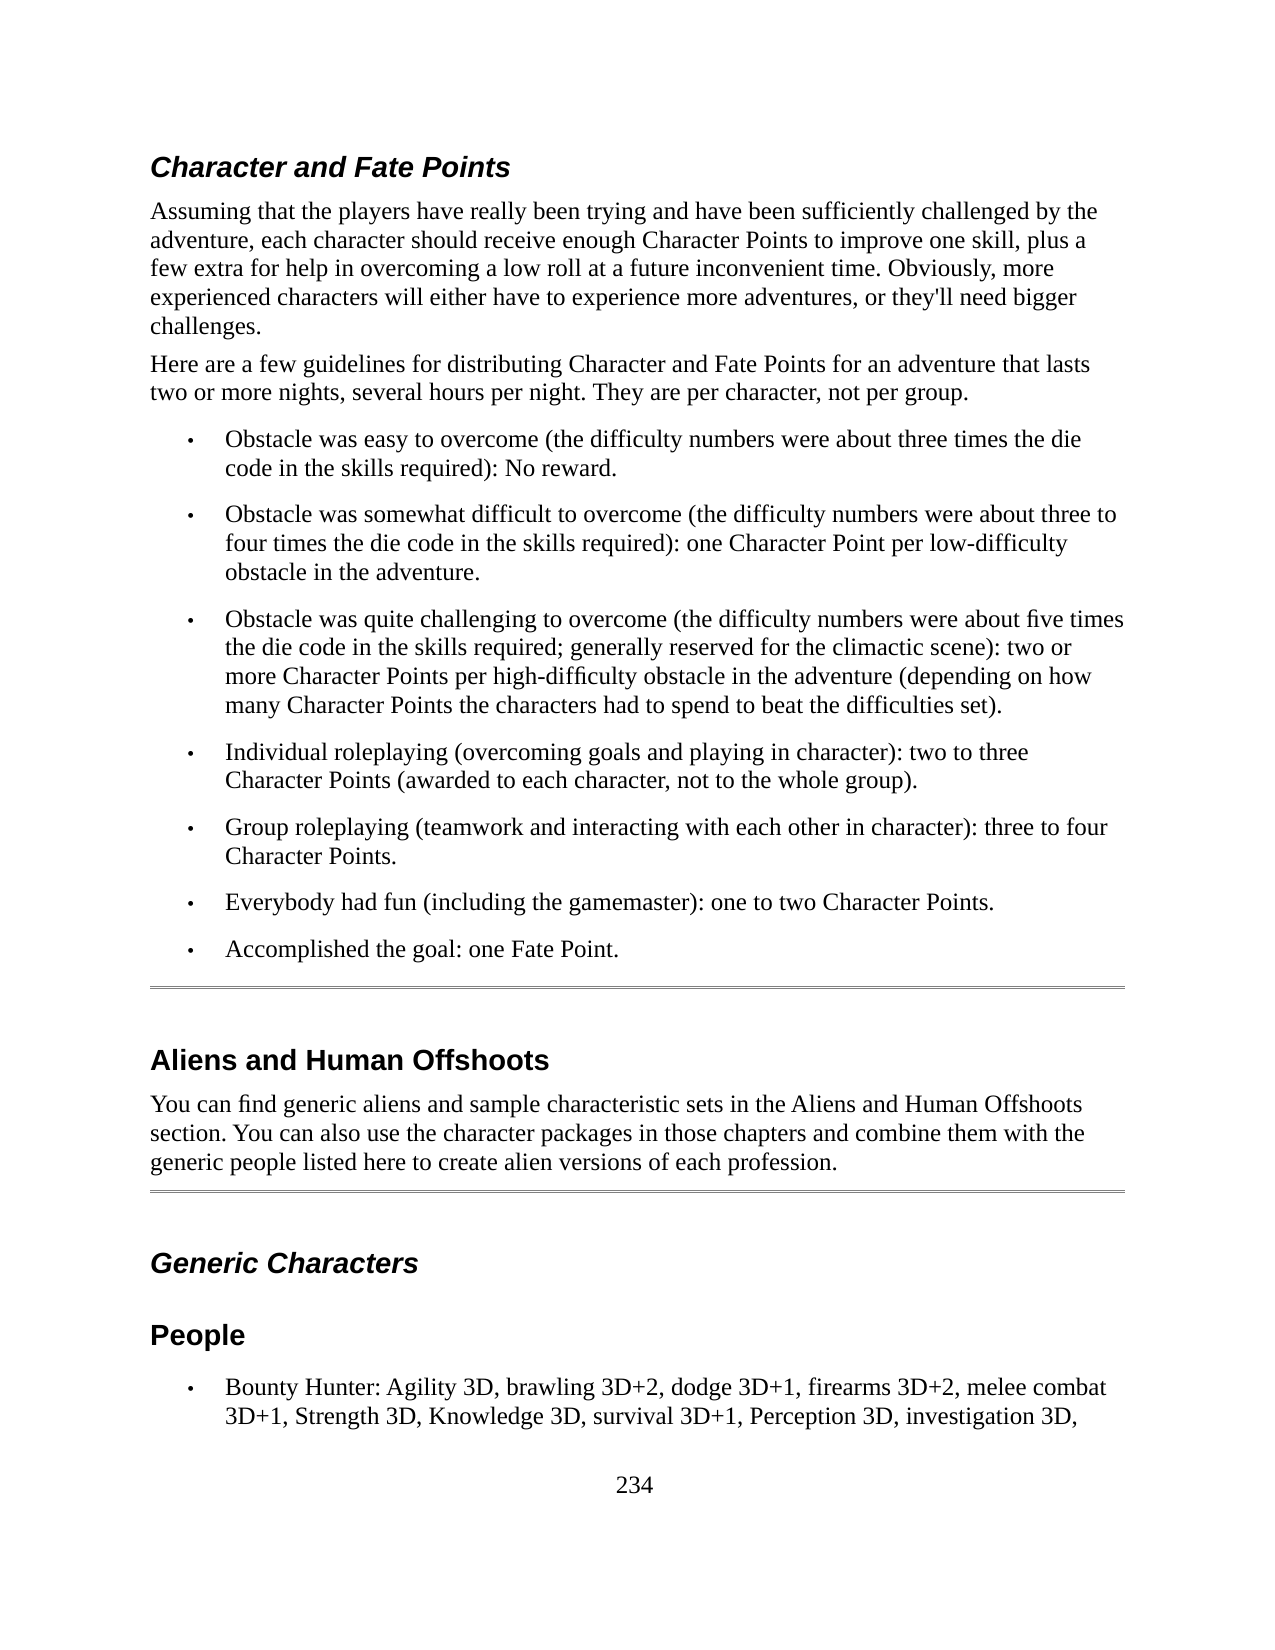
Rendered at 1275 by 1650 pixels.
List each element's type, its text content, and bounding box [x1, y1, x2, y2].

text Assuming that the players have really been trying and have been sufficiently challenged by the adventure, each character should receive enough Character Points to improve one skill, plus a few extra for help in overcoming a low roll at a future inconvenient time. Obviously, more experienced characters will either have to experience more adventures, or they'll need bigger challenges. [150, 196, 1125, 340]
subtitle People [150, 1317, 1125, 1351]
list Group roleplaying (teamwork and interacting with each other in character): three to four Character Points. [187, 812, 1125, 869]
list Accomplished the goal: one Fate Point. [187, 934, 1125, 963]
subtitle Aliens and Human Offshoots [150, 1043, 1125, 1077]
text You can ﬁnd generic aliens and sample characteristic sets in the Aliens and Human Offshoots section. You can also use the character packages in those chapters and combine them with the generic people listed here to create alien versions of each profession. [150, 1089, 1125, 1175]
list Everybody had fun (including the gamemaster): one to two Character Points. [187, 887, 1125, 916]
list Bounty Hunter: Agility 3D, brawling 3D+2, dodge 3D+1, firearms 3D+2, melee combat 3D+1, Strength 3D, Knowledge 3D, survival 3D+1, Perception 3D, investigation 3D, [187, 1372, 1125, 1430]
subtitle Generic Characters [150, 1246, 1125, 1280]
list Obstacle was somewhat difficult to overcome (the difficulty numbers were about three to four times the die code in the skills required): one Character Point per low-difficulty obstacle in the adventure. [187, 499, 1125, 586]
list Obstacle was easy to overcome (the difficulty numbers were about three times the die code in the skills required): No reward. [187, 424, 1125, 482]
subtitle Character and Fate Points [150, 150, 1125, 183]
list Individual roleplaying (overcoming goals and playing in character): two to three Character Points (awarded to each character, not to the whole group). [187, 737, 1125, 794]
text Here are a few guidelines for distributing Character and Fate Points for an adventure that lasts two or more nights, several hours per night. They are per character, not per group. [150, 349, 1125, 406]
list Obstacle was quite challenging to overcome (the difficulty numbers were about ﬁve times the die code in the skills required; generally reserved for the climactic scene): two or more Character Points per high-difﬁculty obstacle in the adventure (depending on how many Character Points the characters had to spend to beat the difficulties set). [187, 604, 1125, 719]
